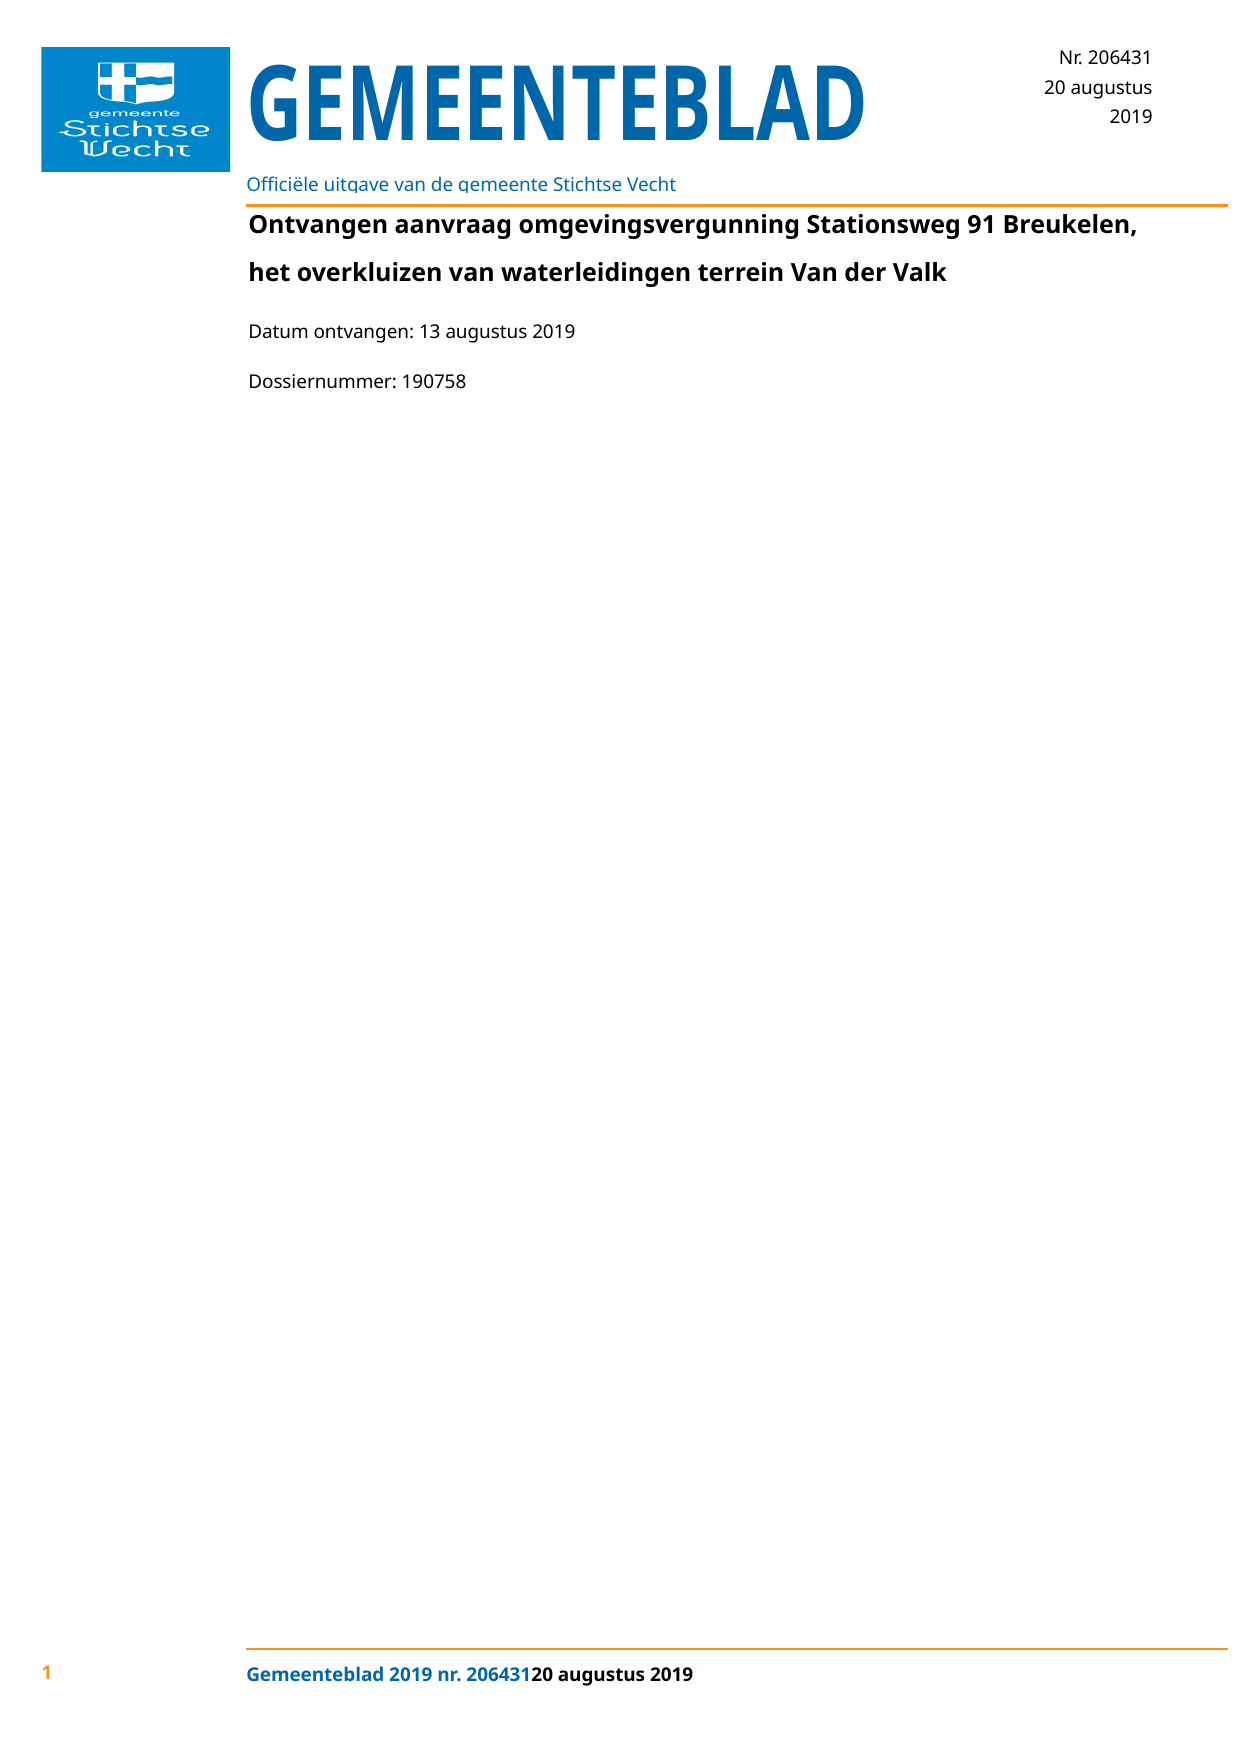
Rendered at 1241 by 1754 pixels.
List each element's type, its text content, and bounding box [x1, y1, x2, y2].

text Dossiernummer: 190758 [248, 368, 1152, 394]
picture [99, 63, 135, 101]
text Ontvangen aanvraag omgevingsvergunning Stationsweg 91 Breukelen, het overkluizen van waterleidingen terrein Van der Valk [248, 207, 1152, 288]
text Datum ontvangen: 13 augustus 2019 [248, 318, 1152, 344]
picture [137, 63, 174, 103]
